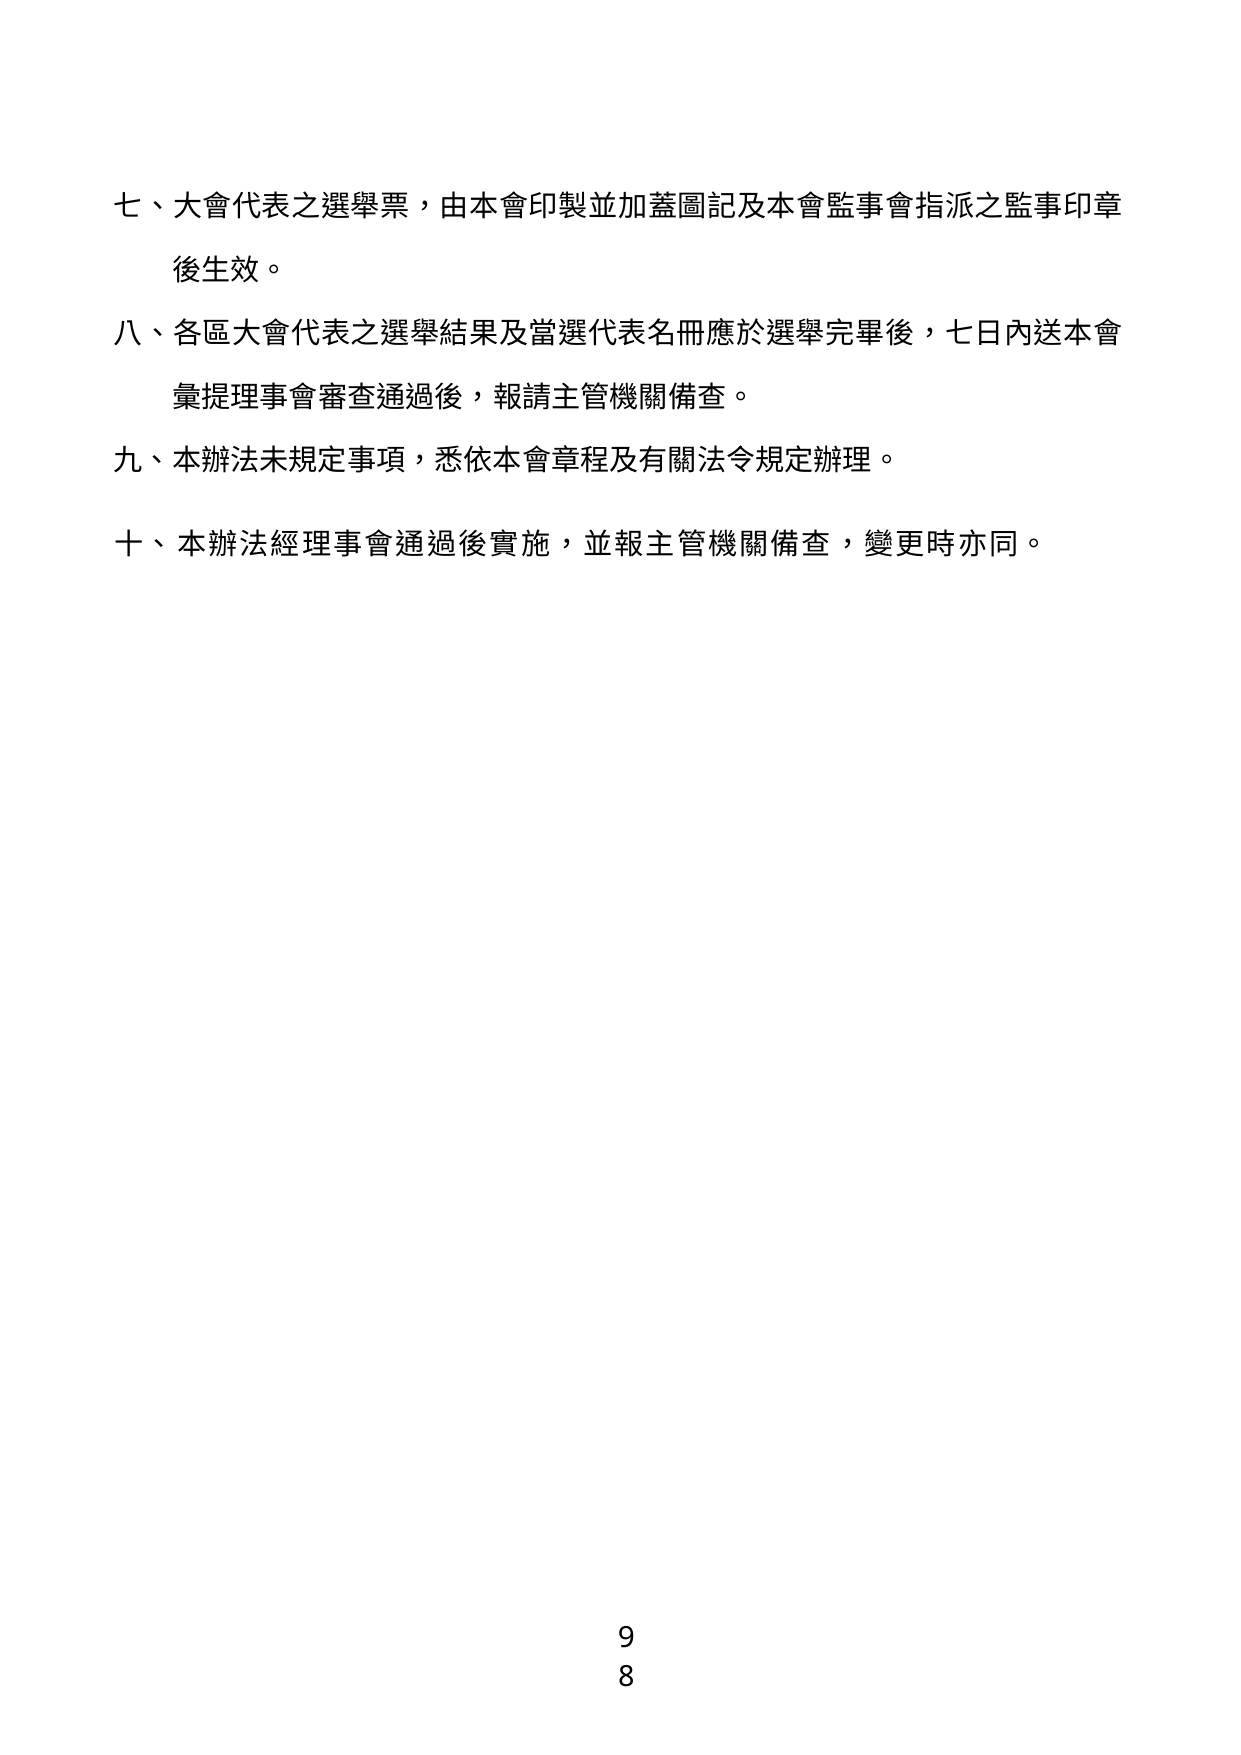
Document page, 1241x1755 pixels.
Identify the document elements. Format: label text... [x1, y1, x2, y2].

text 九、本辦法未規定事項，悉依本會章程及有關法令規定辦理。 [113, 437, 1124, 479]
text 七、大會代表之選舉票，由本會印製並加蓋圖記及本會監事會指派之監事印章後生效。 [113, 183, 1124, 288]
text 十、本辦法經理事會通過後實施，並報主管機關備查，變更時亦同。 [113, 500, 1079, 562]
text 八、各區大會代表之選舉結果及當選代表名冊應於選舉完畢後，七日內送本會彙提理事會審查通過後，報請主管機關備查。 [113, 310, 1124, 415]
